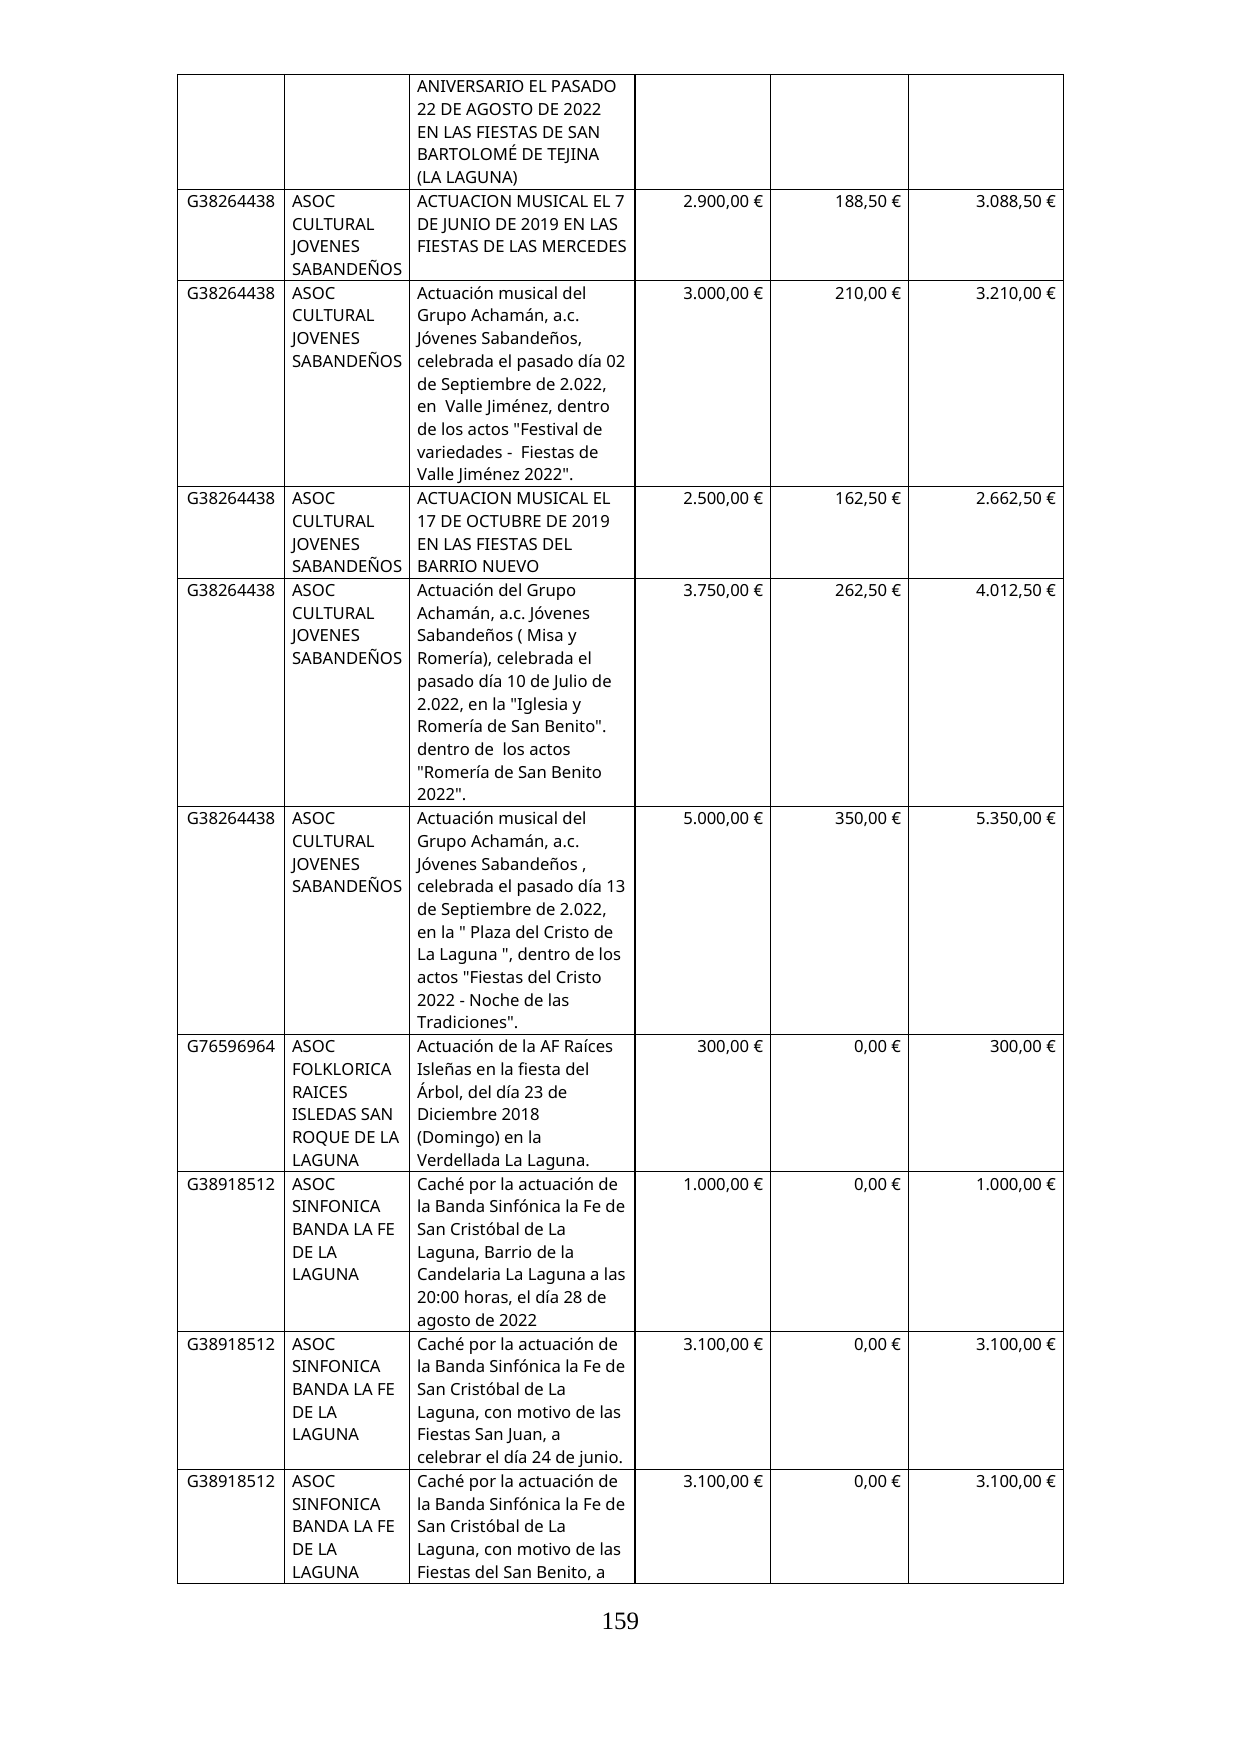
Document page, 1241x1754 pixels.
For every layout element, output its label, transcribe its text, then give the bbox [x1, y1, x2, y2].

table_cell ASOC SINFONICA BANDA LA FE DE LA LAGUNA [285, 1470, 409, 1583]
table_cell 162,50 € [771, 487, 908, 578]
table_cell Actuación musical del Grupo Achamán, a.c. Jóvenes Sabandeños , celebrada el pasado día 13 de Septiembre de 2.022, en la " Plaza del Cristo de La Laguna ", dentro de los actos "Fiestas del Cristo 2022 - Noche de las Tradiciones". [410, 807, 634, 1034]
table_cell ASOC SINFONICA BANDA LA FE DE LA LAGUNA [285, 1332, 409, 1468]
table_cell 5.350,00 € [909, 807, 1063, 1034]
table_cell 350,00 € [771, 807, 908, 1034]
table_cell 3.100,00 € [909, 1470, 1063, 1583]
table_cell [909, 75, 1063, 188]
table_cell 2.662,50 € [909, 487, 1063, 578]
table_cell Caché por la actuación de la Banda Sinfónica la Fe de San Cristóbal de La Laguna, con motivo de las Fiestas San Juan, a celebrar el día 24 de junio. [410, 1332, 634, 1468]
table_cell ASOC CULTURAL JOVENES SABANDEÑOS [285, 190, 409, 280]
table_cell Actuación de la AF Raíces Isleñas en la fiesta del Árbol, del día 23 de Diciembre 2018 (Domingo) en la Verdellada La Laguna. [410, 1035, 634, 1171]
table_cell Caché por la actuación de la Banda Sinfónica la Fe de San Cristóbal de La Laguna, Barrio de la Candelaria La Laguna a las 20:00 horas, el día 28 de agosto de 2022 [410, 1172, 634, 1331]
table_cell 210,00 € [771, 281, 908, 486]
table_cell ACTUACION MUSICAL EL 17 DE OCTUBRE DE 2019 EN LAS FIESTAS DEL BARRIO NUEVO [410, 487, 634, 578]
table_cell ASOC CULTURAL JOVENES SABANDEÑOS [285, 281, 409, 486]
table_cell 4.012,50 € [909, 579, 1063, 806]
table_cell 188,50 € [771, 190, 908, 280]
table_cell 3.210,00 € [909, 281, 1063, 486]
table_cell 2.500,00 € [636, 487, 770, 578]
table_cell G38918512 [178, 1470, 284, 1583]
table_cell G38918512 [178, 1332, 284, 1468]
table_cell 3.088,50 € [909, 190, 1063, 280]
table_cell G38264438 [178, 579, 284, 806]
table_cell [771, 75, 908, 188]
table_cell G76596964 [178, 1035, 284, 1171]
table_cell 0,00 € [771, 1172, 908, 1331]
table_cell 262,50 € [771, 579, 908, 806]
table_cell ANIVERSARIO EL PASADO 22 DE AGOSTO DE 2022 EN LAS FIESTAS DE SAN BARTOLOMÉ DE TEJINA (LA LAGUNA) [410, 75, 634, 188]
table_cell Caché por la actuación de la Banda Sinfónica la Fe de San Cristóbal de La Laguna, con motivo de las Fiestas del San Benito, a [410, 1470, 634, 1583]
table_cell 3.100,00 € [636, 1470, 770, 1583]
table_cell 5.000,00 € [636, 807, 770, 1034]
table_cell 3.750,00 € [636, 579, 770, 806]
table_cell G38264438 [178, 190, 284, 280]
table_cell G38264438 [178, 487, 284, 578]
table_cell Actuación del Grupo Achamán, a.c. Jóvenes Sabandeños ( Misa y Romería), celebrada el pasado día 10 de Julio de 2.022, en la "Iglesia y Romería de San Benito". dentro de los actos "Romería de San Benito 2022". [410, 579, 634, 806]
table_cell G38264438 [178, 281, 284, 486]
table_cell 0,00 € [771, 1332, 908, 1468]
table_cell 3.100,00 € [909, 1332, 1063, 1468]
table_cell ASOC CULTURAL JOVENES SABANDEÑOS [285, 487, 409, 578]
table_cell ASOC SINFONICA BANDA LA FE DE LA LAGUNA [285, 1172, 409, 1331]
table_cell [285, 75, 409, 188]
table_cell G38918512 [178, 1172, 284, 1331]
table_cell 1.000,00 € [909, 1172, 1063, 1331]
table_cell 0,00 € [771, 1035, 908, 1171]
table_cell 2.900,00 € [636, 190, 770, 280]
table_cell [636, 75, 770, 188]
table_cell 1.000,00 € [636, 1172, 770, 1331]
table_cell 300,00 € [909, 1035, 1063, 1171]
table_cell 0,00 € [771, 1470, 908, 1583]
table_cell ACTUACION MUSICAL EL 7 DE JUNIO DE 2019 EN LAS FIESTAS DE LAS MERCEDES [410, 190, 634, 280]
table_cell 300,00 € [636, 1035, 770, 1171]
table_cell [178, 75, 284, 188]
table_cell G38264438 [178, 807, 284, 1034]
table_cell ASOC FOLKLORICA RAICES ISLEDAS SAN ROQUE DE LA LAGUNA [285, 1035, 409, 1171]
table_cell 3.100,00 € [636, 1332, 770, 1468]
table_cell ASOC CULTURAL JOVENES SABANDEÑOS [285, 579, 409, 806]
table_cell 3.000,00 € [636, 281, 770, 486]
table_cell ASOC CULTURAL JOVENES SABANDEÑOS [285, 807, 409, 1034]
table_cell Actuación musical del Grupo Achamán, a.c. Jóvenes Sabandeños, celebrada el pasado día 02 de Septiembre de 2.022, en Valle Jiménez, dentro de los actos "Festival de variedades - Fiestas de Valle Jiménez 2022". [410, 281, 634, 486]
